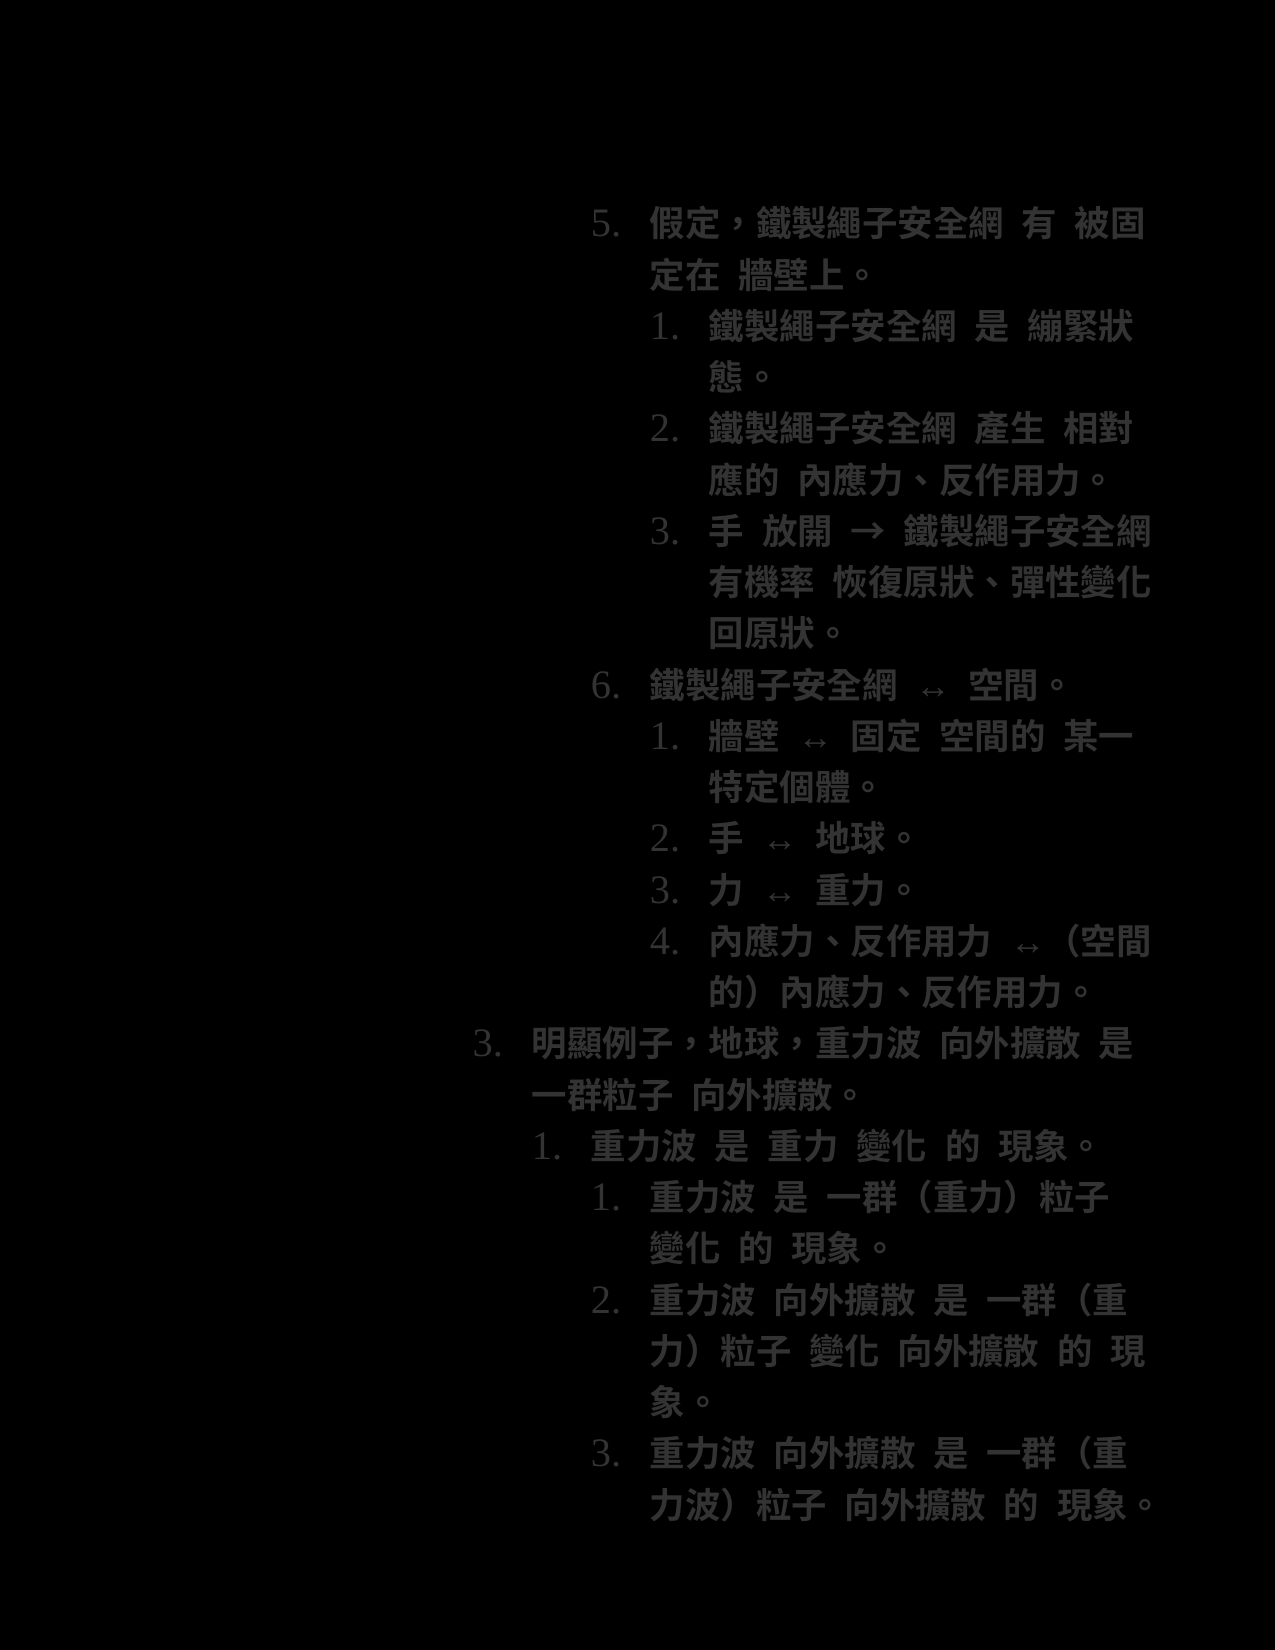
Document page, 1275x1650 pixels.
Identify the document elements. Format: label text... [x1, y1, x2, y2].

list 鐵製繩子安全網 是 繃緊狀態。 [649, 298, 1157, 401]
list 內應力、反作用力 ↔（空間的）內應力、反作用力。 [649, 913, 1157, 1016]
list 重力波 是 一群（重力）粒子 變化 的 現象。 [591, 1169, 1157, 1272]
list 重力波 向外擴散 是 一群（重力）粒子 變化 向外擴散 的 現象。 [591, 1272, 1157, 1426]
list 鐵製繩子安全網 ↔ 空間。 [591, 657, 1157, 708]
list 手 ↔ 地球。 [649, 811, 1157, 862]
list 鐵製繩子安全網 產生 相對應的 內應力、反作用力。 [649, 401, 1157, 503]
list 重力波 是 重力 變化 的 現象。 [532, 1118, 1157, 1169]
list 重力波 向外擴散 是 一群（重力波）粒子 向外擴散 的 現象。 [591, 1426, 1157, 1528]
list 牆壁 ↔ 固定 空間的 某一特定個體。 [649, 708, 1157, 811]
list 手 放開 → 鐵製繩子安全網 有機率 恢復原狀、彈性變化回原狀。 [649, 503, 1157, 657]
list 力 ↔ 重力。 [649, 862, 1157, 913]
list 假定，鐵製繩子安全網 有 被固定在 牆壁上。 [591, 196, 1157, 298]
list 明顯例子，地球，重力波 向外擴散 是 一群粒子 向外擴散。 [472, 1016, 1157, 1118]
